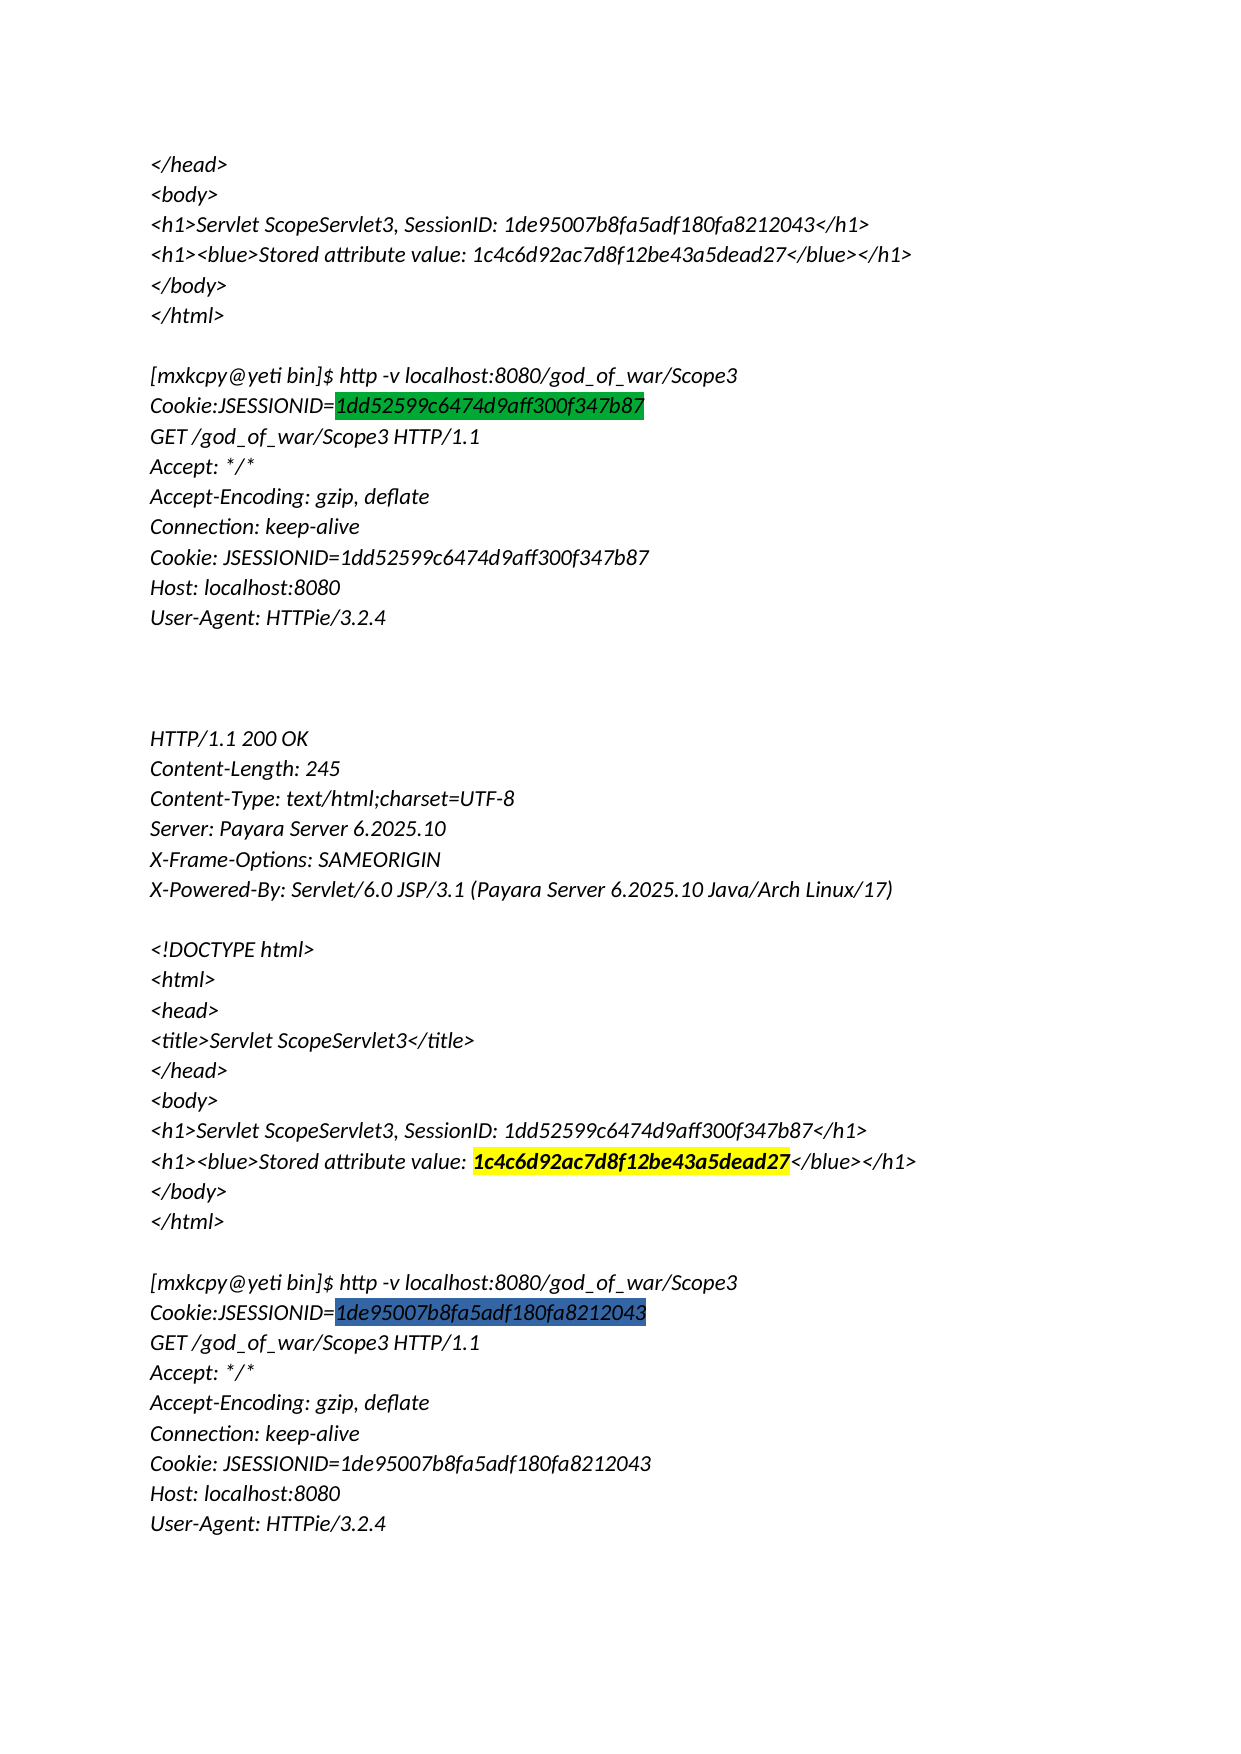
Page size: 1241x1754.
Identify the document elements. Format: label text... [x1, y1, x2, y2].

text Accept-Encoding: gzip, deflate [150, 1388, 1090, 1417]
text </body> [150, 1177, 1090, 1205]
text Server: Payara Server 6.2025.10 [150, 814, 1090, 843]
text X-Frame-Options: SAMEORIGIN [150, 845, 1090, 873]
text </body> [150, 271, 1090, 299]
text <h1>Servlet ScopeServlet3, SessionID: 1dd52599c6474d9aff300f347b87</h1> [150, 1117, 1090, 1145]
text Accept-Encoding: gzip, deflate [150, 482, 1090, 510]
text <title>Servlet ScopeServlet3</title> [150, 1026, 1090, 1054]
text <body> [150, 1086, 1090, 1114]
text </head> [150, 150, 1090, 178]
text <h1><blue>Stored attribute value: 1c4c6d92ac7d8f12be43a5dead27</blue></h1> [150, 241, 1090, 269]
text <html> [150, 966, 1090, 994]
text User-Agent: HTTPie/3.2.4 [150, 1509, 1090, 1537]
text Connection: keep-alive [150, 1419, 1090, 1447]
text Host: localhost:8080 [150, 573, 1090, 601]
text Cookie: JSESSIONID=1de95007b8fa5adf180fa8212043 [150, 1449, 1090, 1477]
text Cookie: JSESSIONID=1dd52599c6474d9aff300f347b87 [150, 543, 1090, 571]
text HTTP/1.1 200 OK [150, 724, 1090, 752]
text Accept: */* [150, 452, 1090, 480]
text Connection: keep-alive [150, 512, 1090, 541]
text </html> [mxkcpy@yeti bin]$ http -v localhost:8080/god_of_war/Scope3 Cookie:JSESSIONID=1dd52599c6474d9aff300f347b87 [150, 301, 1090, 420]
text </head> [150, 1056, 1090, 1084]
text Content-Length: 245 [150, 754, 1090, 782]
text <body> [150, 180, 1090, 208]
text GET /god_of_war/Scope3 HTTP/1.1 [150, 1328, 1090, 1356]
text X-Powered-By: Servlet/6.0 JSP/3.1 (Payara Server 6.2025.10 Java/Arch Linux/17) [150, 875, 1090, 903]
text Content-Type: text/html;charset=UTF-8 [150, 784, 1090, 812]
text GET /god_of_war/Scope3 HTTP/1.1 [150, 422, 1090, 450]
text <head> [150, 996, 1090, 1024]
text Accept: */* [150, 1358, 1090, 1386]
text Host: localhost:8080 [150, 1479, 1090, 1507]
text <h1><blue>Stored attribute value: 1c4c6d92ac7d8f12be43a5dead27</blue></h1> [150, 1147, 1090, 1175]
text User-Agent: HTTPie/3.2.4 [150, 603, 1090, 631]
text </html> [mxkcpy@yeti bin]$ http -v localhost:8080/god_of_war/Scope3 Cookie:JSESSIONID=1de95007b8fa5adf180fa8212043 [150, 1207, 1090, 1326]
text <!DOCTYPE html> [150, 935, 1090, 963]
text <h1>Servlet ScopeServlet3, SessionID: 1de95007b8fa5adf180fa8212043</h1> [150, 210, 1090, 238]
